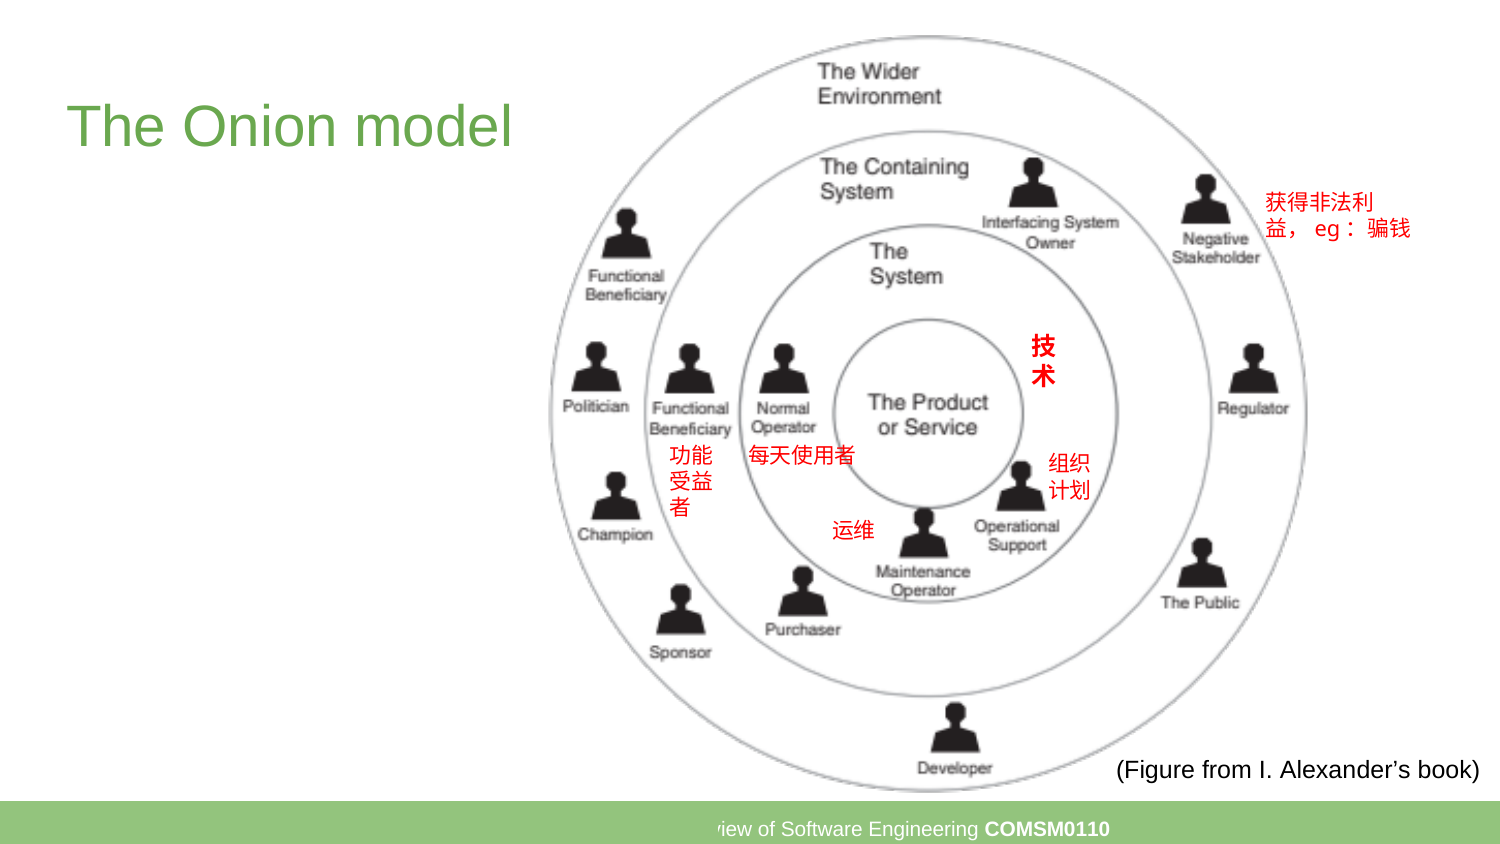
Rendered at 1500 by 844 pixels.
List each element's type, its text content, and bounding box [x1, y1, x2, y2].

text_box (Figure from I. Alexander’s book) [1101, 701, 1500, 793]
text_box 运维 [817, 509, 902, 553]
text_box 功能受益者 [654, 433, 734, 529]
text_box 获得非法利益，eg：骗钱 [1250, 180, 1465, 249]
title The Onion model [51, 72, 535, 289]
picture [535, 32, 1318, 793]
text_box 组织计划 [1033, 442, 1118, 511]
text_box 技术 [1016, 322, 1066, 399]
text_box 每天使用者 [734, 433, 933, 477]
